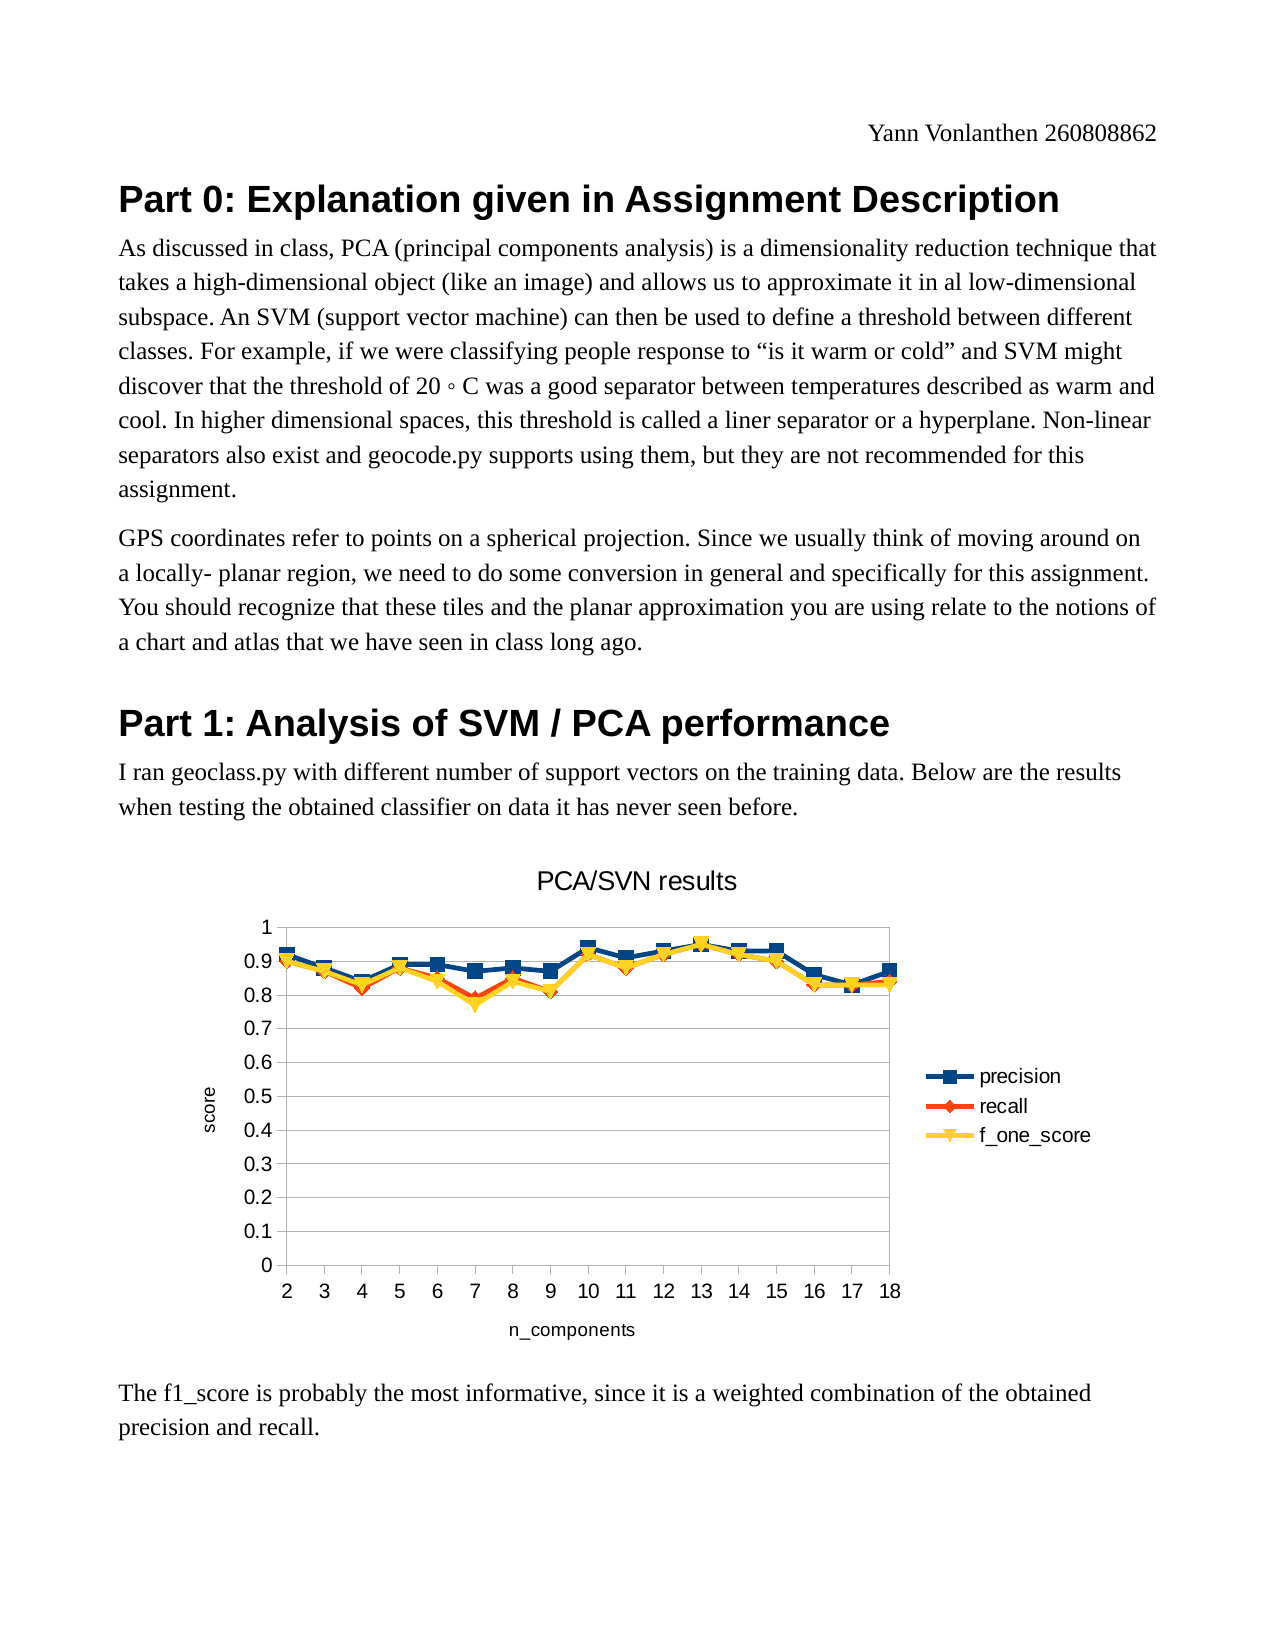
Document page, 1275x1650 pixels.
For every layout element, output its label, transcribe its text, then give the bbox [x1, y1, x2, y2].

text As discussed in class, PCA (principal components analysis) is a dimensionality reduction technique that takes a high-dimensional object (like an image) and allows us to approximate it in al low-dimensional subspace. An SVM (support vector machine) can then be used to define a threshold between different classes. For example, if we were classifying people response to “is it warm or cold” and SVM might discover that the threshold of 20 ◦ C was a good separator between temperatures described as warm and cool. In higher dimensional spaces, this threshold is called a liner separator or a hyperplane. Non-linear separators also exist and geocode.py supports using them, but they are not recommended for this assignment. [118, 233, 1157, 503]
subtitle Part 0: Explanation given in Assignment Description [118, 177, 1157, 221]
subtitle Part 1: Analysis of SVM / PCA performance [118, 701, 1157, 744]
text The f1_score is probably the most informative, since it is a weighted combination of the obtained precision and recall. [118, 841, 1157, 1441]
text GPS coordinates refer to points on a spherical projection. Since we usually think of moving around on a locally- planar region, we need to do some conversion in general and specifically for this assignment. You should recognize that these tiles and the planar approximation you are using relate to the notions of a chart and atlas that we have seen in class long ago. [118, 523, 1157, 656]
text I ran geoclass.py with different number of support vectors on the training data. Below are the results when testing the obtained classifier on data it has never seen before. [118, 757, 1157, 820]
